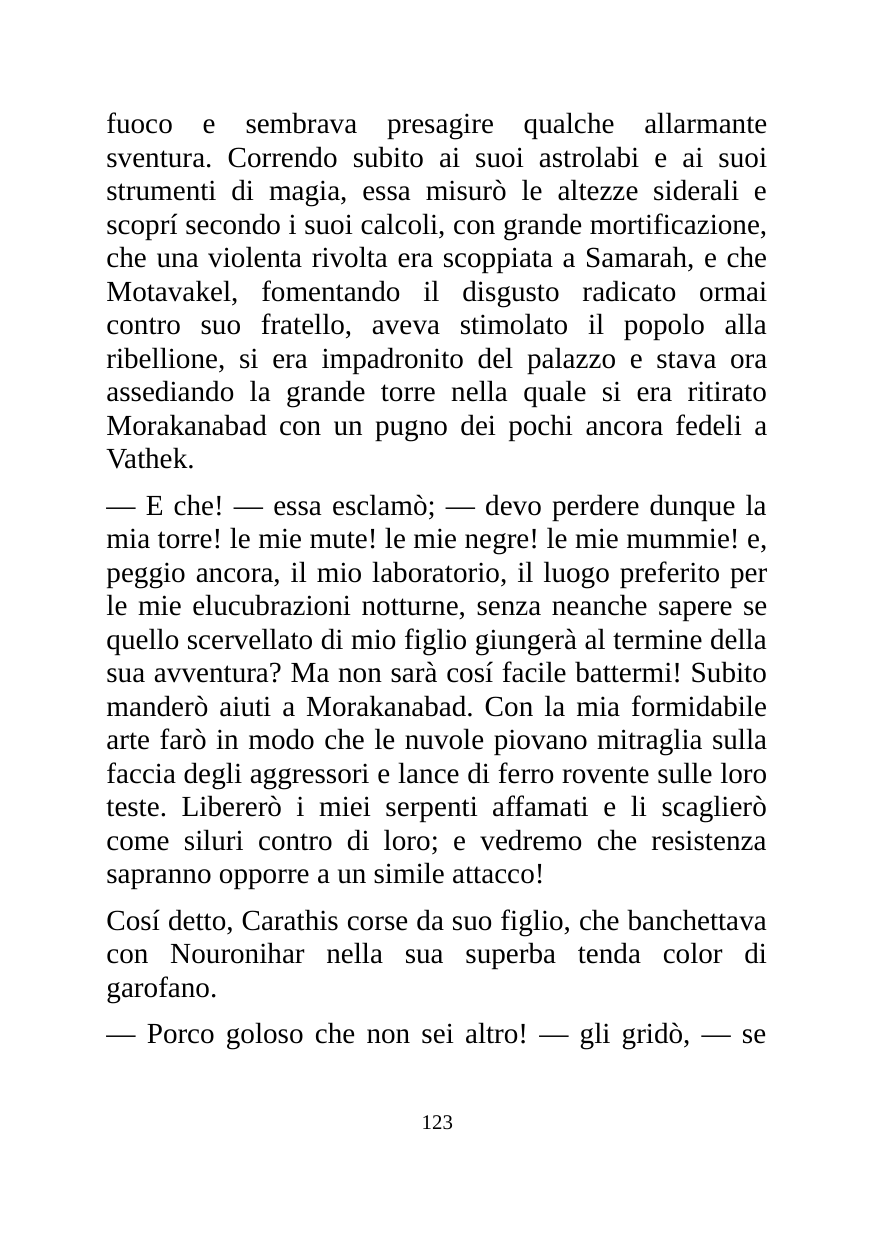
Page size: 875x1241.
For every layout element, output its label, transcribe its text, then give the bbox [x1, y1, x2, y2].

text — E che! — essa esclamò; — devo perdere dunque la mia torre! le mie mute! le mie negre! le mie mummie! e, peggio ancora, il mio laboratorio, il luogo preferito per le mie elucubrazioni notturne, senza neanche sapere se quello scervellato di mio figlio giungerà al termine della sua avventura? Ma non sarà cosí facile battermi! Subito manderò aiuti a Morakanabad. Con la mia formidabile arte farò in modo che le nuvole piovano mitraglia sulla faccia degli aggressori e lance di ferro rovente sulle loro teste. Libererò i miei serpenti affamati e li scaglierò come siluri contro di loro; e vedremo che resistenza sapranno opporre a un simile attacco! [106, 488, 768, 890]
text Cosí detto, Carathis corse da suo figlio, che banchettava con Nouronihar nella sua superba tenda color di garofano. [106, 903, 768, 1003]
text fuoco e sembrava presagire qualche allarmante sventura. Correndo subito ai suoi astrolabi e ai suoi strumenti di magia, essa misurò le altezze siderali e scoprí secondo i suoi calcoli, con grande mortificazione, che una violenta rivolta era scoppiata a Samarah, e che Motavakel, fomentando il disgusto radicato ormai contro suo fratello, aveva stimolato il popolo alla ribellione, si era impadronito del palazzo e stava ora assediando la grande torre nella quale si era ritirato Morakanabad con un pugno dei pochi ancora fedeli a Vathek. [106, 106, 768, 475]
text — Porco goloso che non sei altro! — gli gridò, — se [106, 1016, 768, 1049]
